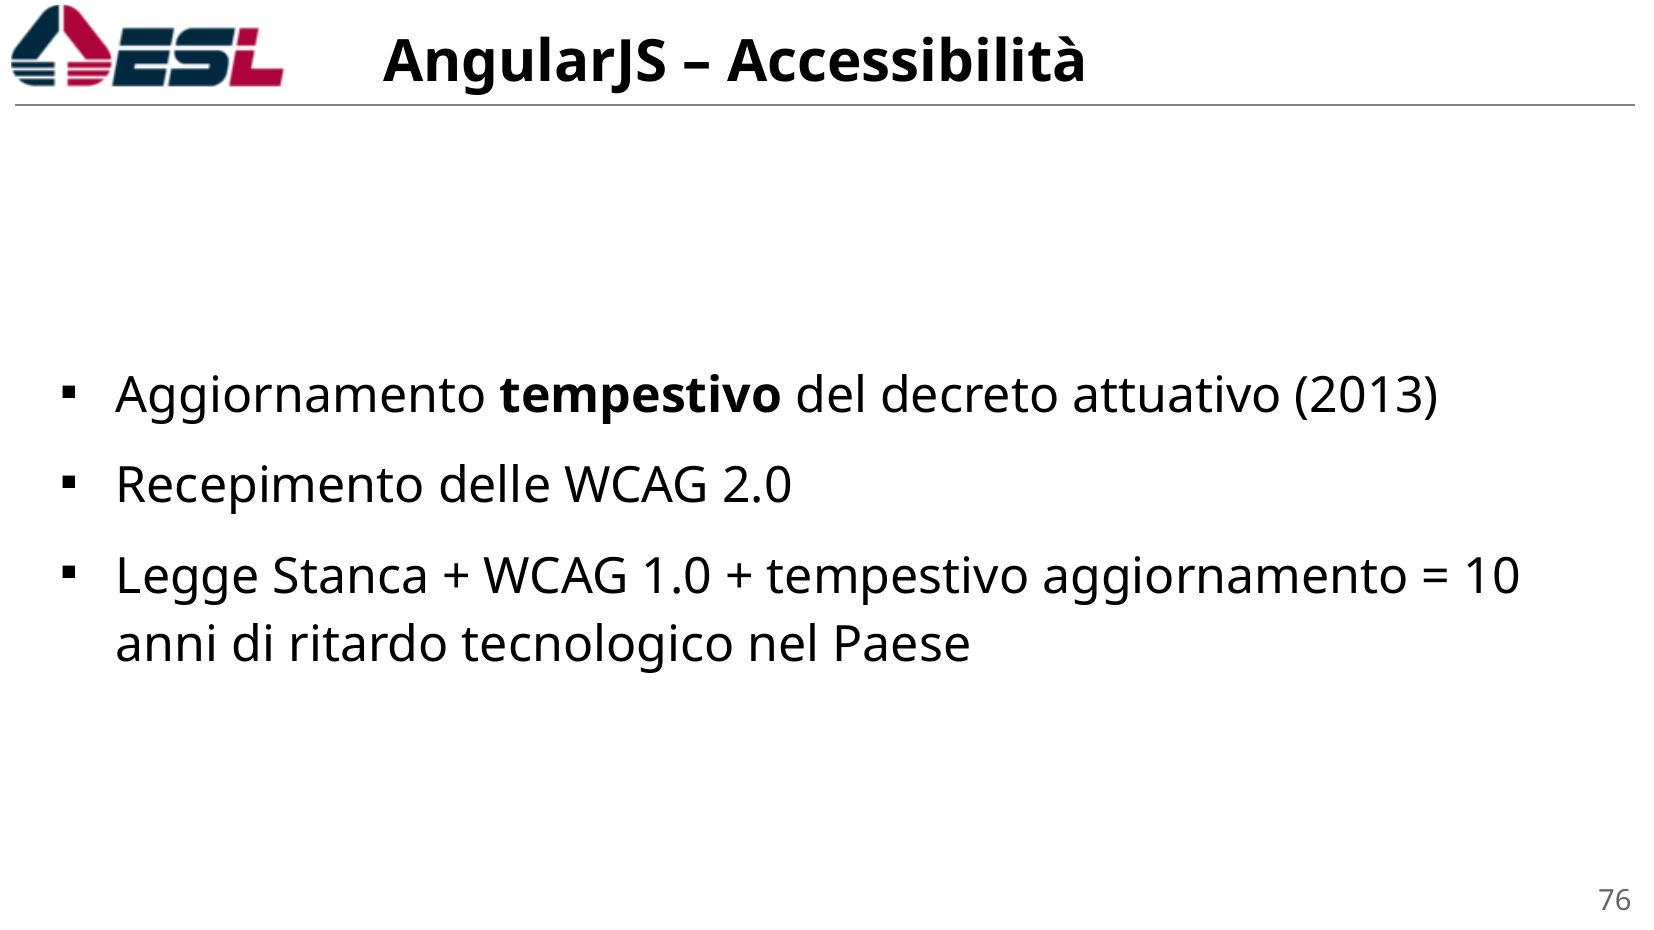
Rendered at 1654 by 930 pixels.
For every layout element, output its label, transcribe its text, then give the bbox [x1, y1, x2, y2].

list Aggiornamento tempestivo del decreto attuativo (2013) Recepimento delle WCAG 2.0 Legge Stanca + WCAG 1.0 + tempestivo aggiornamento = 10 anni di ritardo tecnologico nel Paese [45, 134, 1606, 901]
picture [11, 5, 288, 90]
title AngularJS – Accessibilità [335, 0, 1653, 103]
